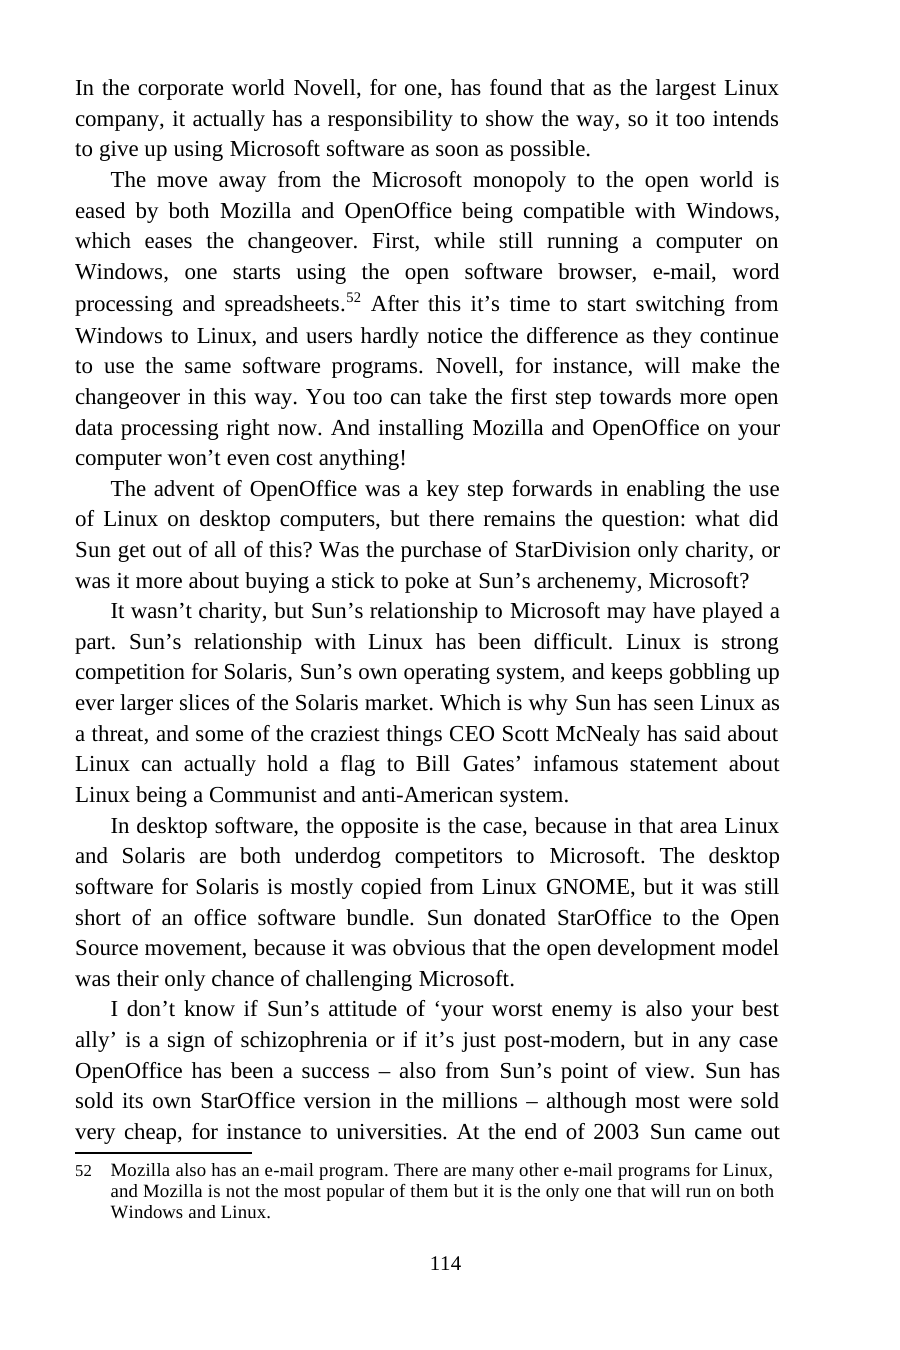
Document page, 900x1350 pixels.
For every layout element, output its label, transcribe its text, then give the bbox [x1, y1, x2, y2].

text Mozilla also has an e-mail program. There are many other e-mail programs for Linux, and Mozilla is not the most popular of them but it is the only one that will run on both Windows and Linux. [75, 1159, 780, 1222]
text I don’t know if Sun’s attitude of ‘your worst enemy is also your best ally’ is a sign of schizophrenia or if it’s just post-modern, but in any case OpenOffice has been a success – also from Sun’s point of view. Sun has sold its own StarOffice version in the millions – although most were sold very cheap, for instance to universities. At the end of 2003 Sun came out [75, 996, 780, 1144]
text In desktop software, the opposite is the case, because in that area Linux and Solaris are both underdog competitors to Microsoft. The desktop software for Solaris is mostly copied from Linux GNOME, but it was still short of an office software bundle. Sun donated StarOffice to the Open Source movement, because it was obvious that the open development model was their only chance of challenging Microsoft. [75, 812, 780, 991]
text The advent of OpenOffice was a key step forwards in enabling the use of Linux on desktop computers, but there remains the question: what did Sun get out of all of this? Was the purchase of StarDivision only charity, or was it more about buying a stick to poke at Sun’s archenemy, Microsoft? [75, 476, 780, 593]
text In the corporate world Novell, for one, has found that as the largest Linux company, it actually has a responsibility to show the way, so it too intends to give up using Microsoft software as soon as possible. [75, 75, 780, 162]
text The move away from the Microsoft monopoly to the open world is eased by both Mozilla and OpenOffice being compatible with Windows, which eases the changeover. First, while still running a computer on Windows, one starts using the open software browser, e-mail, word processing and spreadsheets. After this it’s time to start switching from Windows to Linux, and users hardly notice the difference as they continue to use the same software programs. Novell, for instance, will make the changeover in this way. You too can take the first step towards more open data processing right now. And installing Mozilla and OpenOffice on your computer won’t even cost anything! [75, 167, 780, 471]
text It wasn’t charity, but Sun’s relationship to Microsoft may have played a part. Sun’s relationship with Linux has been difficult. Linux is strong competition for Solaris, Sun’s own operating system, and keeps gobbling up ever larger slices of the Solaris market. Which is why Sun has seen Linux as a threat, and some of the craziest things CEO Scott McNealy has said about Linux can actually hold a flag to Bill Gates’ infamous statement about Linux being a Communist and anti-American system. [75, 598, 780, 807]
